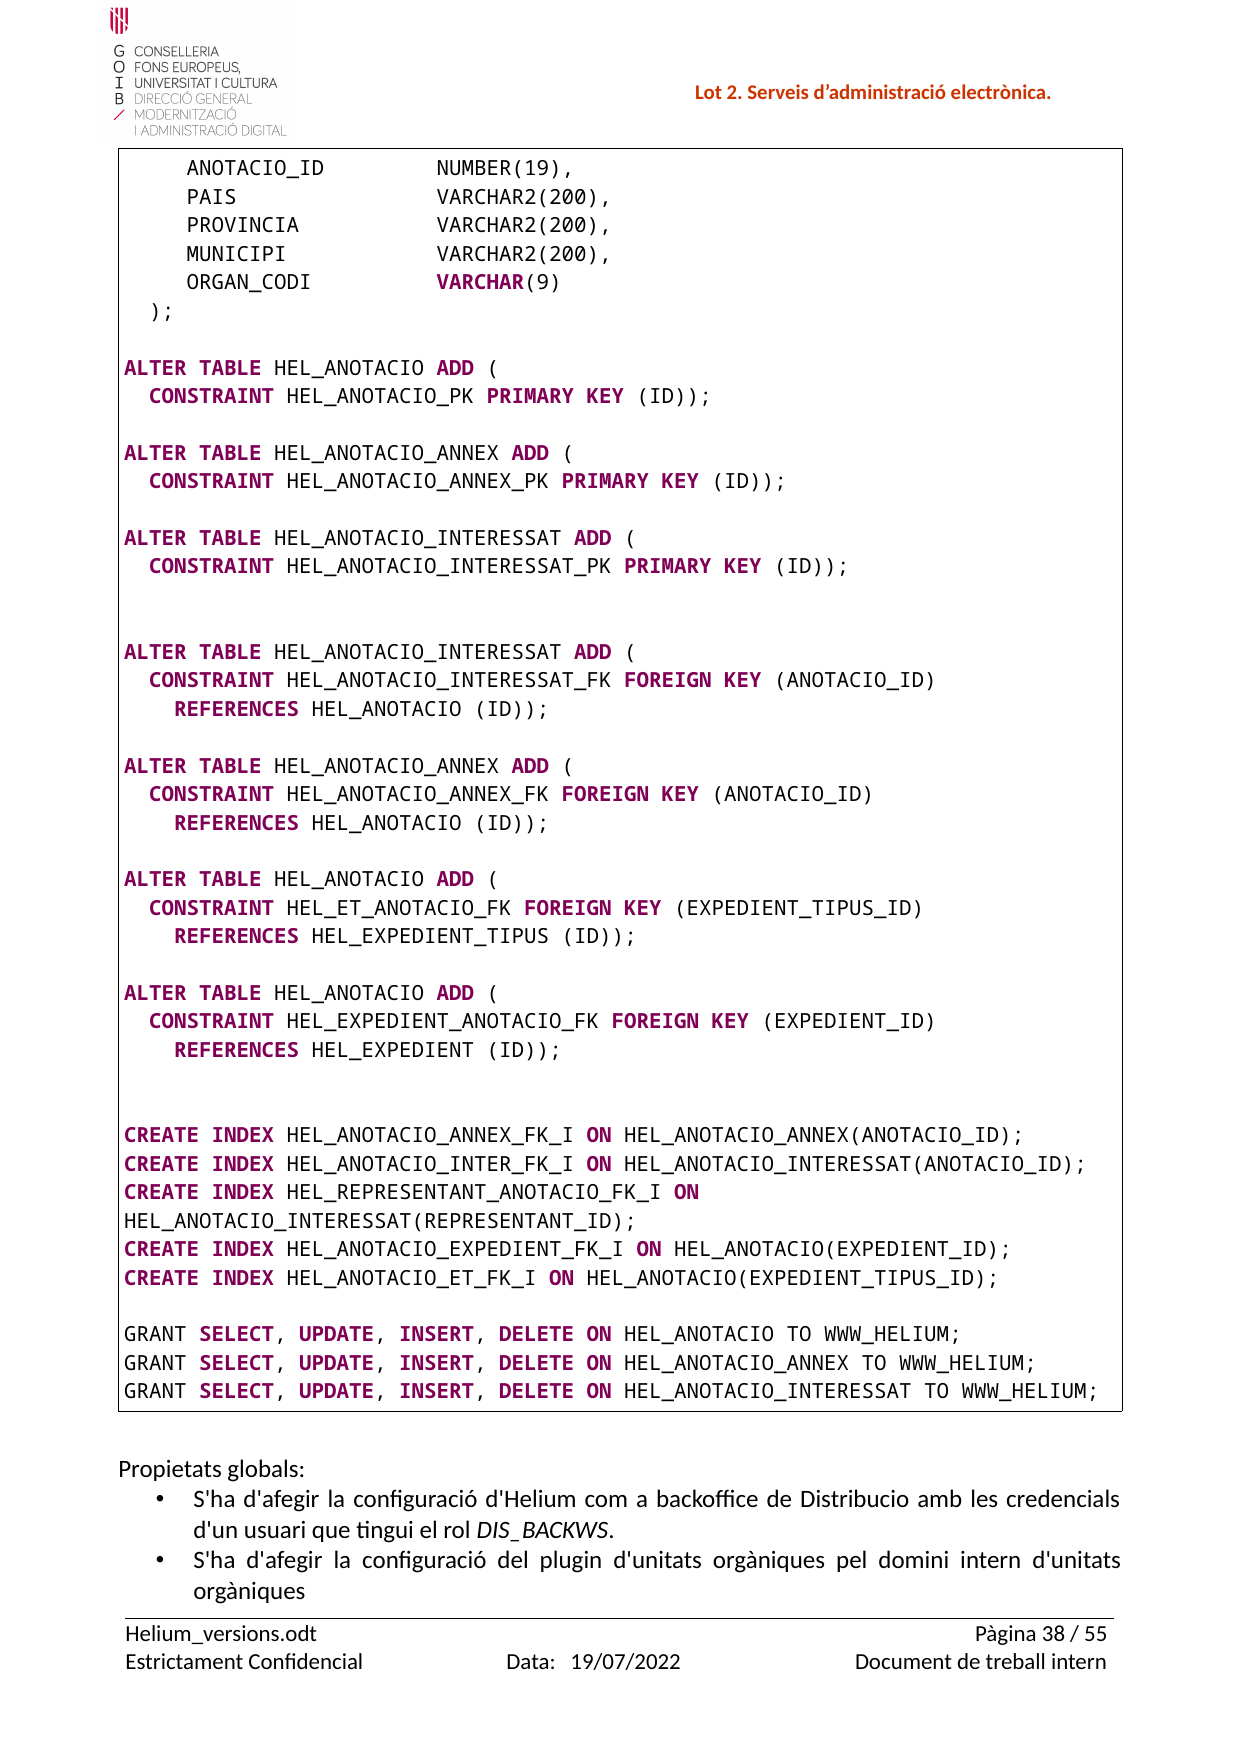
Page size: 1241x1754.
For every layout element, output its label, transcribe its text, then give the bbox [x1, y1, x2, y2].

picture [100, 0, 297, 144]
list S'ha d'afegir la configuració d'Helium com a backoffice de Distribucio amb les credencials d'un usuari que tingui el rol DIS_BACKWS. [156, 1483, 1122, 1544]
list S'ha d'afegir la configuració del plugin d'unitats orgàniques pel domini intern d'unitats orgàniques [156, 1544, 1122, 1606]
text Propietats globals: [118, 1453, 1122, 1483]
table_header ANOTACIO_ID NUMBER(19), PAIS VARCHAR2(200), PROVINCIA VARCHAR2(200), MUNICIPI VARCHAR2(200), ORGAN_CODI VARCHAR(9) ); ALTER TABLE HEL_ANOTACIO ADD ( CONSTRAINT HEL_ANOTACIO_PK PRIMARY KEY (ID)); ALTER TABLE HEL_ANOTACIO_ANNEX ADD ( CONSTRAINT HEL_ANOTACIO_ANNEX_PK PRIMARY KEY (ID)); ALTER TABLE HEL_ANOTACIO_INTERESSAT ADD ( CONSTRAINT HEL_ANOTACIO_INTERESSAT_PK PRIMARY KEY (ID)); ALTER TABLE HEL_ANOTACIO_INTERESSAT ADD ( CONSTRAINT HEL_ANOTACIO_INTERESSAT_FK FOREIGN KEY (ANOTACIO_ID) REFERENCES HEL_ANOTACIO (ID)); ALTER TABLE HEL_ANOTACIO_ANNEX ADD ( CONSTRAINT HEL_ANOTACIO_ANNEX_FK FOREIGN KEY (ANOTACIO_ID) REFERENCES HEL_ANOTACIO (ID)); ALTER TABLE HEL_ANOTACIO ADD ( CONSTRAINT HEL_ET_ANOTACIO_FK FOREIGN KEY (EXPEDIENT_TIPUS_ID) REFERENCES HEL_EXPEDIENT_TIPUS (ID)); ALTER TABLE HEL_ANOTACIO ADD ( CONSTRAINT HEL_EXPEDIENT_ANOTACIO_FK FOREIGN KEY (EXPEDIENT_ID) REFERENCES HEL_EXPEDIENT (ID)); CREATE INDEX HEL_ANOTACIO_ANNEX_FK_I ON HEL_ANOTACIO_ANNEX(ANOTACIO_ID); CREATE INDEX HEL_ANOTACIO_INTER_FK_I ON HEL_ANOTACIO_INTERESSAT(ANOTACIO_ID); CREATE INDEX HEL_REPRESENTANT_ANOTACIO_FK_I ON HEL_ANOTACIO_INTERESSAT(REPRESENTANT_ID); CREATE INDEX HEL_ANOTACIO_EXPEDIENT_FK_I ON HEL_ANOTACIO(EXPEDIENT_ID); CREATE INDEX HEL_ANOTACIO_ET_FK_I ON HEL_ANOTACIO(EXPEDIENT_TIPUS_ID); GRANT SELECT, UPDATE, INSERT, DELETE ON HEL_ANOTACIO TO WWW_HELIUM; GRANT SELECT, UPDATE, INSERT, DELETE ON HEL_ANOTACIO_ANNEX TO WWW_HELIUM; GRANT SELECT, UPDATE, INSERT, DELETE ON HEL_ANOTACIO_INTERESSAT TO WWW_HELIUM; [119, 149, 1122, 1411]
